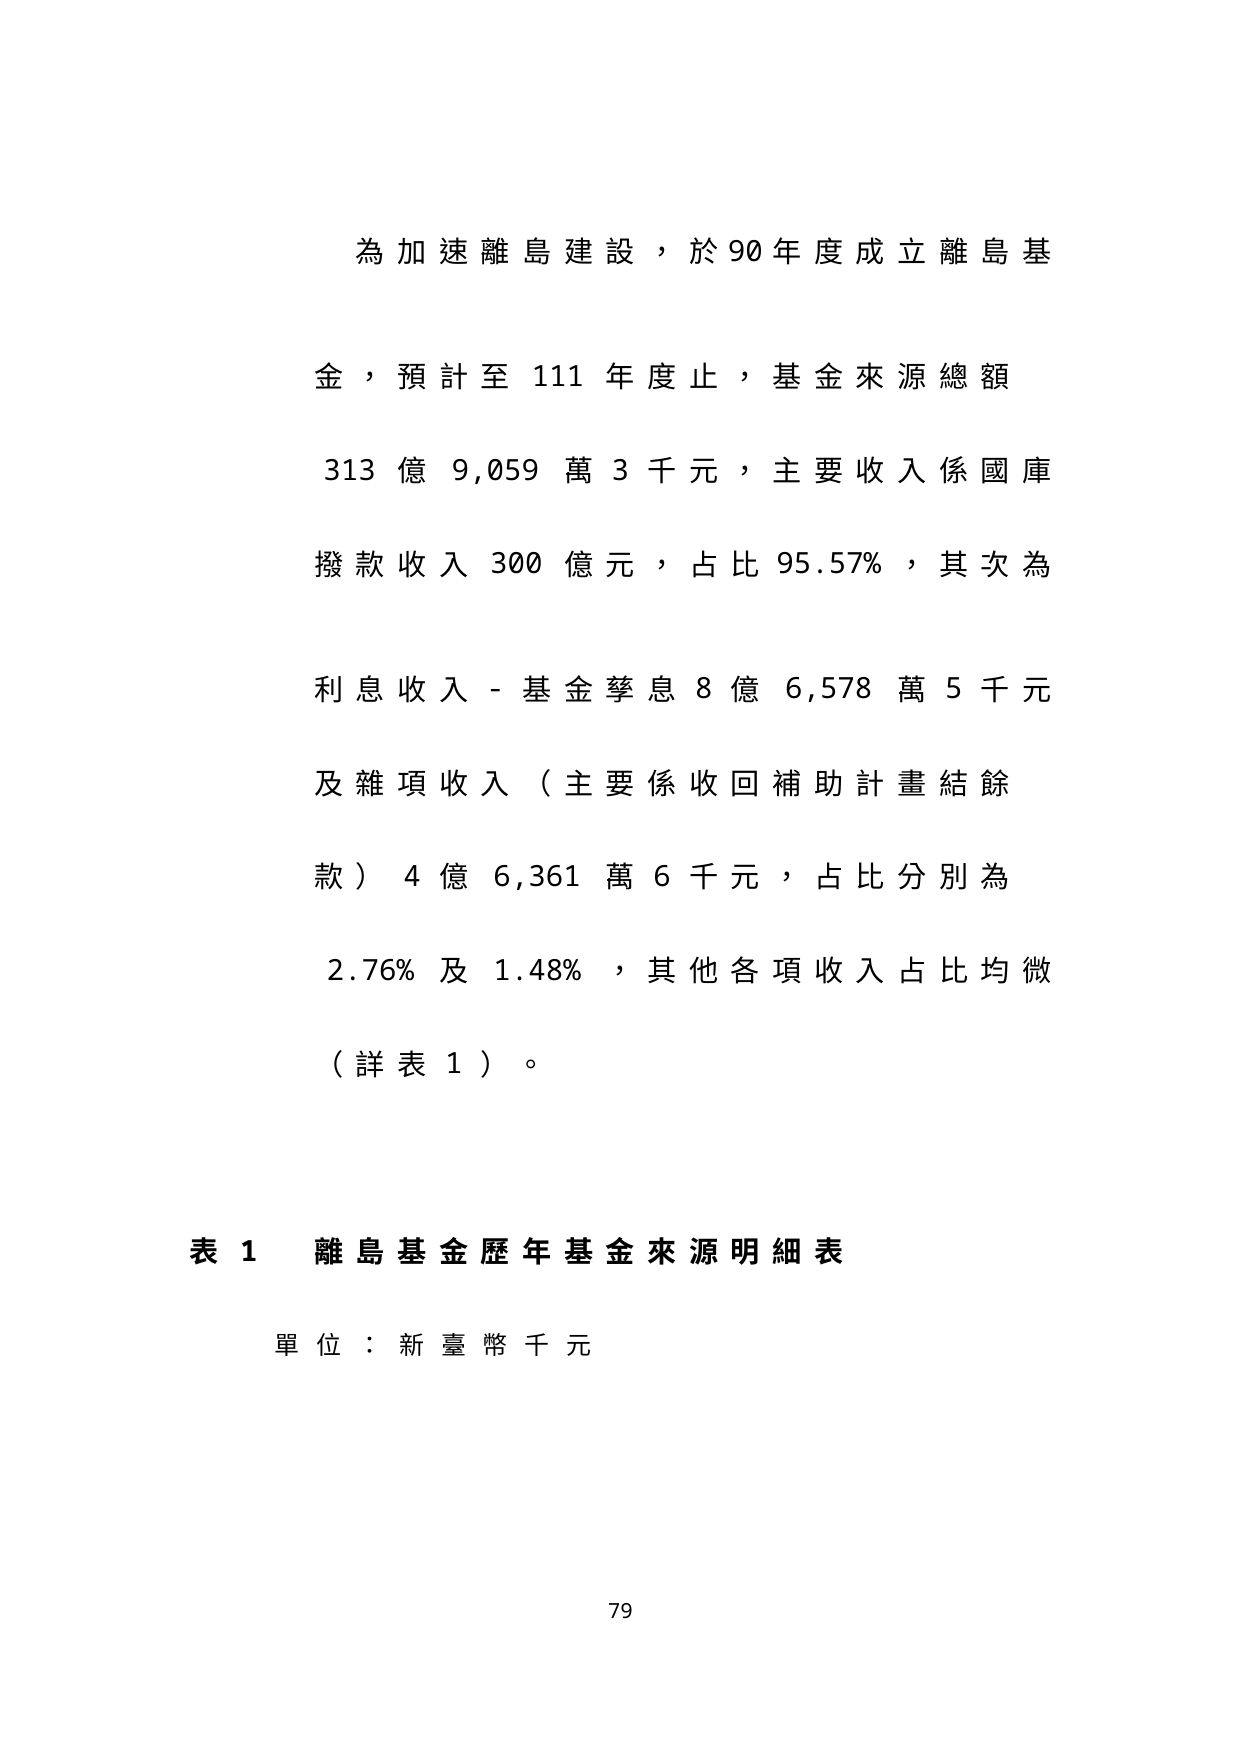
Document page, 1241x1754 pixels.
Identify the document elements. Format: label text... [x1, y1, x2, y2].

text 為加速離島建設，於90年度成立離島基金，預計至111年度止，基金來源總額313億9,059萬3千元，主要收入係國庫撥款收入300億元，占比95.57%，其次為利息收入-基金孳息8億6,578萬5千元及雜項收入（主要係收回補助計畫結餘款）4億6,361萬6千元，占比分別為2.76%及1.48%，其他各項收入占比均微（詳表1）。 [271, 177, 1058, 1115]
text 表1 離島基金歷年基金來源明細表 單位：新臺幣千元 [183, 1177, 1058, 1365]
